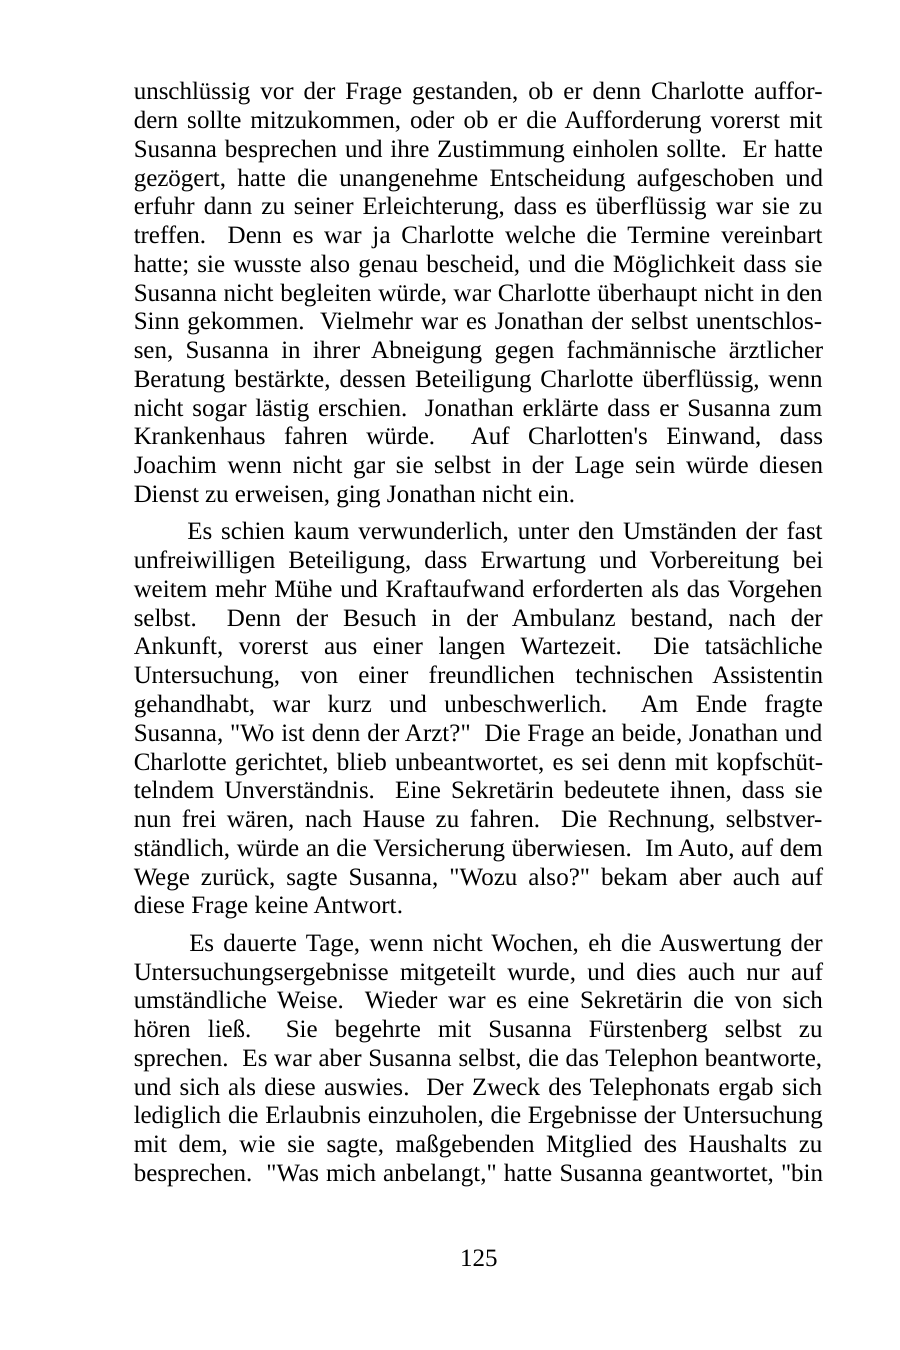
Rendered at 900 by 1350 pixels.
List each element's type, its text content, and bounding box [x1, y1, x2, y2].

text unschlüssig vor der Frage gestanden, ob er denn Charlotte auffor-dern sollte mitzukommen, oder ob er die Aufforderung vorerst mit Susanna besprechen und ihre Zustimmung einholen sollte. Er hatte gezögert, hatte die unangenehme Entscheidung aufgeschoben und erfuhr dann zu seiner Erleichterung, dass es überflüssig war sie zu treffen. Denn es war ja Charlotte welche die Termine vereinbart hatte; sie wusste also genau bescheid, und die Möglichkeit dass sie Susanna nicht begleiten würde, war Charlotte überhaupt nicht in den Sinn gekommen. Vielmehr war es Jonathan der selbst unentschlos-sen, Susanna in ihrer Abneigung gegen fachmännische ärztlicher Beratung bestärkte, dessen Beteiligung Charlotte überflüssig, wenn nicht sogar lästig erschien. Jonathan erklärte dass er Susanna zum Krankenhaus fahren würde. Auf Charlotten's Einwand, dass Joachim wenn nicht gar sie selbst in der Lage sein würde diesen Dienst zu erweisen, ging Jonathan nicht ein. [133, 76, 823, 508]
text Es schien kaum verwunderlich, unter den Umständen der fast unfreiwilligen Beteiligung, dass Erwartung und Vorbereitung bei weitem mehr Mühe und Kraftaufwand erforderten als das Vorgehen selbst. Denn der Besuch in der Ambulanz bestand, nach der Ankunft, vorerst aus einer langen Wartezeit. Die tatsächliche Untersuchung, von einer freundlichen technischen Assistentin gehandhabt, war kurz und unbeschwerlich. Am Ende fragte Susanna, "Wo ist denn der Arzt?" Die Frage an beide, Jonathan und Charlotte gerichtet, blieb unbeantwortet, es sei denn mit kopfschüt-telndem Unverständnis. Eine Sekretärin bedeutete ihnen, dass sie nun frei wären, nach Hause zu fahren. Die Rechnung, selbstver-ständlich, würde an die Versicherung überwiesen. Im Auto, auf dem Wege zurück, sagte Susanna, "Wozu also?" bekam aber auch auf diese Frage keine Antwort. [133, 517, 823, 919]
text Es dauerte Tage, wenn nicht Wochen, eh die Auswertung der Untersuchungsergebnisse mitgeteilt wurde, und dies auch nur auf umständliche Weise. Wieder war es eine Sekretärin die von sich hören ließ. Sie begehrte mit Susanna Fürstenberg selbst zu sprechen. Es war aber Susanna selbst, die das Telephon beantworte, und sich als diese auswies. Der Zweck des Telephonats ergab sich lediglich die Erlaubnis einzuholen, die Ergebnisse der Untersuchung mit dem, wie sie sagte, maßgebenden Mitglied des Haushalts zu besprechen. "Was mich anbelangt," hatte Susanna geantwortet, "bin [133, 928, 823, 1187]
